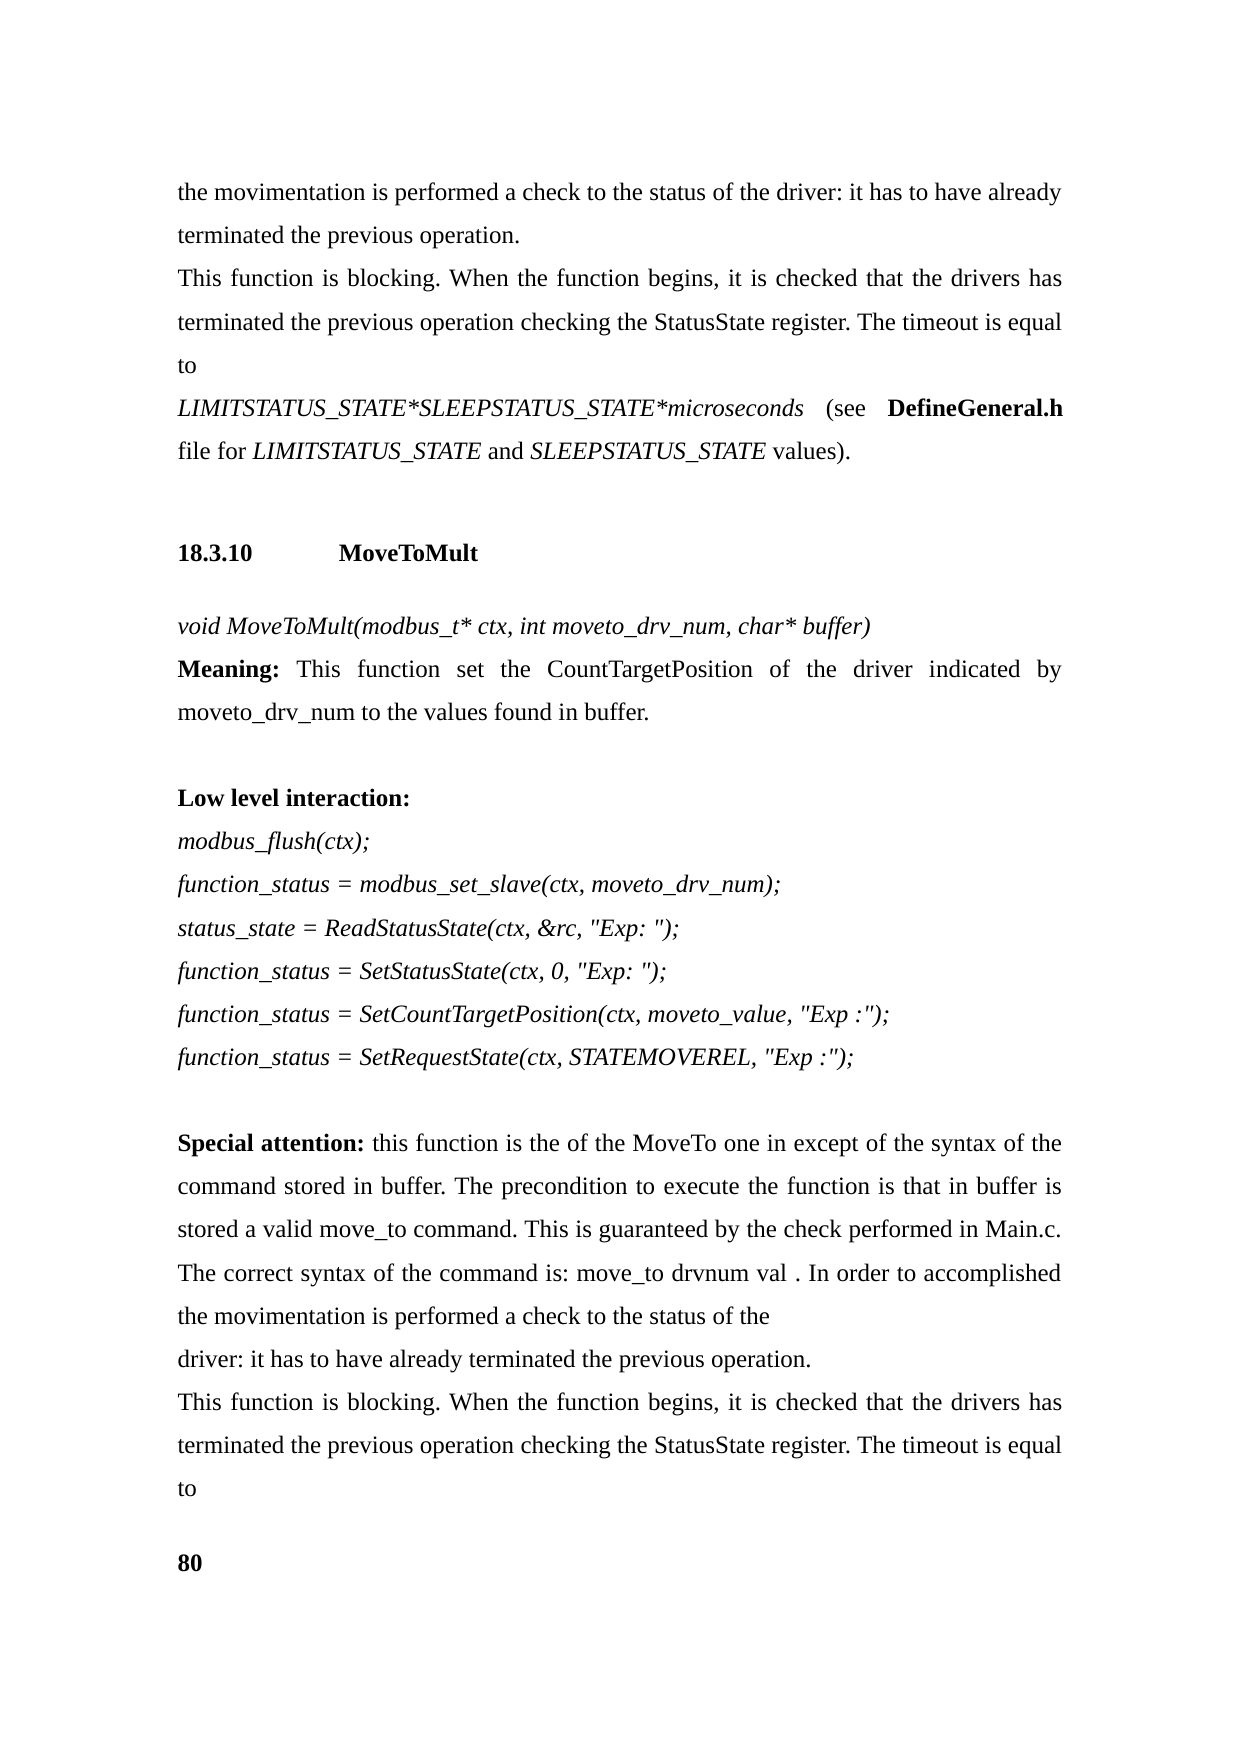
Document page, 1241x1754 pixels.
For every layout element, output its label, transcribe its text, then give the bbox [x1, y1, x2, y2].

text Low level interaction: [177, 783, 1063, 812]
subtitle MoveToMult [177, 538, 1063, 567]
text status_state = ReadStatusState(ctx, &rc, "Exp: "); [177, 913, 1063, 941]
text modbus_flush(ctx); [177, 826, 1063, 855]
text function_status = SetCountTargetPosition(ctx, moveto_value, "Exp :"); [177, 999, 1063, 1028]
text void MoveToMult(modbus_t* ctx, int moveto_drv_num, char* buffer) [177, 611, 1063, 639]
text function_status = modbus_set_slave(ctx, moveto_drv_num); [177, 869, 1063, 898]
text Special attention: this function is the of the MoveTo one in except of the syntax of the command stored in buffer. The precondition to execute the function is that in buffer is stored a valid move_to command. This is guaranteed by the check performed in Main.c. The correct syntax of the command is: move_to drvnum val . In order to accomplished the movimentation is performed a check to the status of the [177, 1128, 1063, 1329]
text the movimentation is performed a check to the status of the driver: it has to have already terminated the previous operation. [177, 177, 1063, 249]
text driver: it has to have already terminated the previous operation. [177, 1344, 1063, 1373]
text This function is blocking. When the function begins, it is checked that the drivers has terminated the previous operation checking the StatusState register. The timeout is equal to [177, 1387, 1063, 1502]
text Meaning: This function set the CountTargetPosition of the driver indicated by moveto_drv_num to the values found in buffer. [177, 654, 1063, 726]
text This function is blocking. When the function begins, it is checked that the drivers has terminated the previous operation checking the StatusState register. The timeout is equal to [177, 263, 1063, 378]
text LIMITSTATUS_STATE*SLEEPSTATUS_STATE*microseconds (see DefineGeneral.h file for LIMITSTATUS_STATE and SLEEPSTATUS_STATE values). [177, 393, 1063, 465]
text function_status = SetRequestState(ctx, STATEMOVEREL, "Exp :"); [177, 1042, 1063, 1071]
text function_status = SetStatusState(ctx, 0, "Exp: "); [177, 956, 1063, 984]
